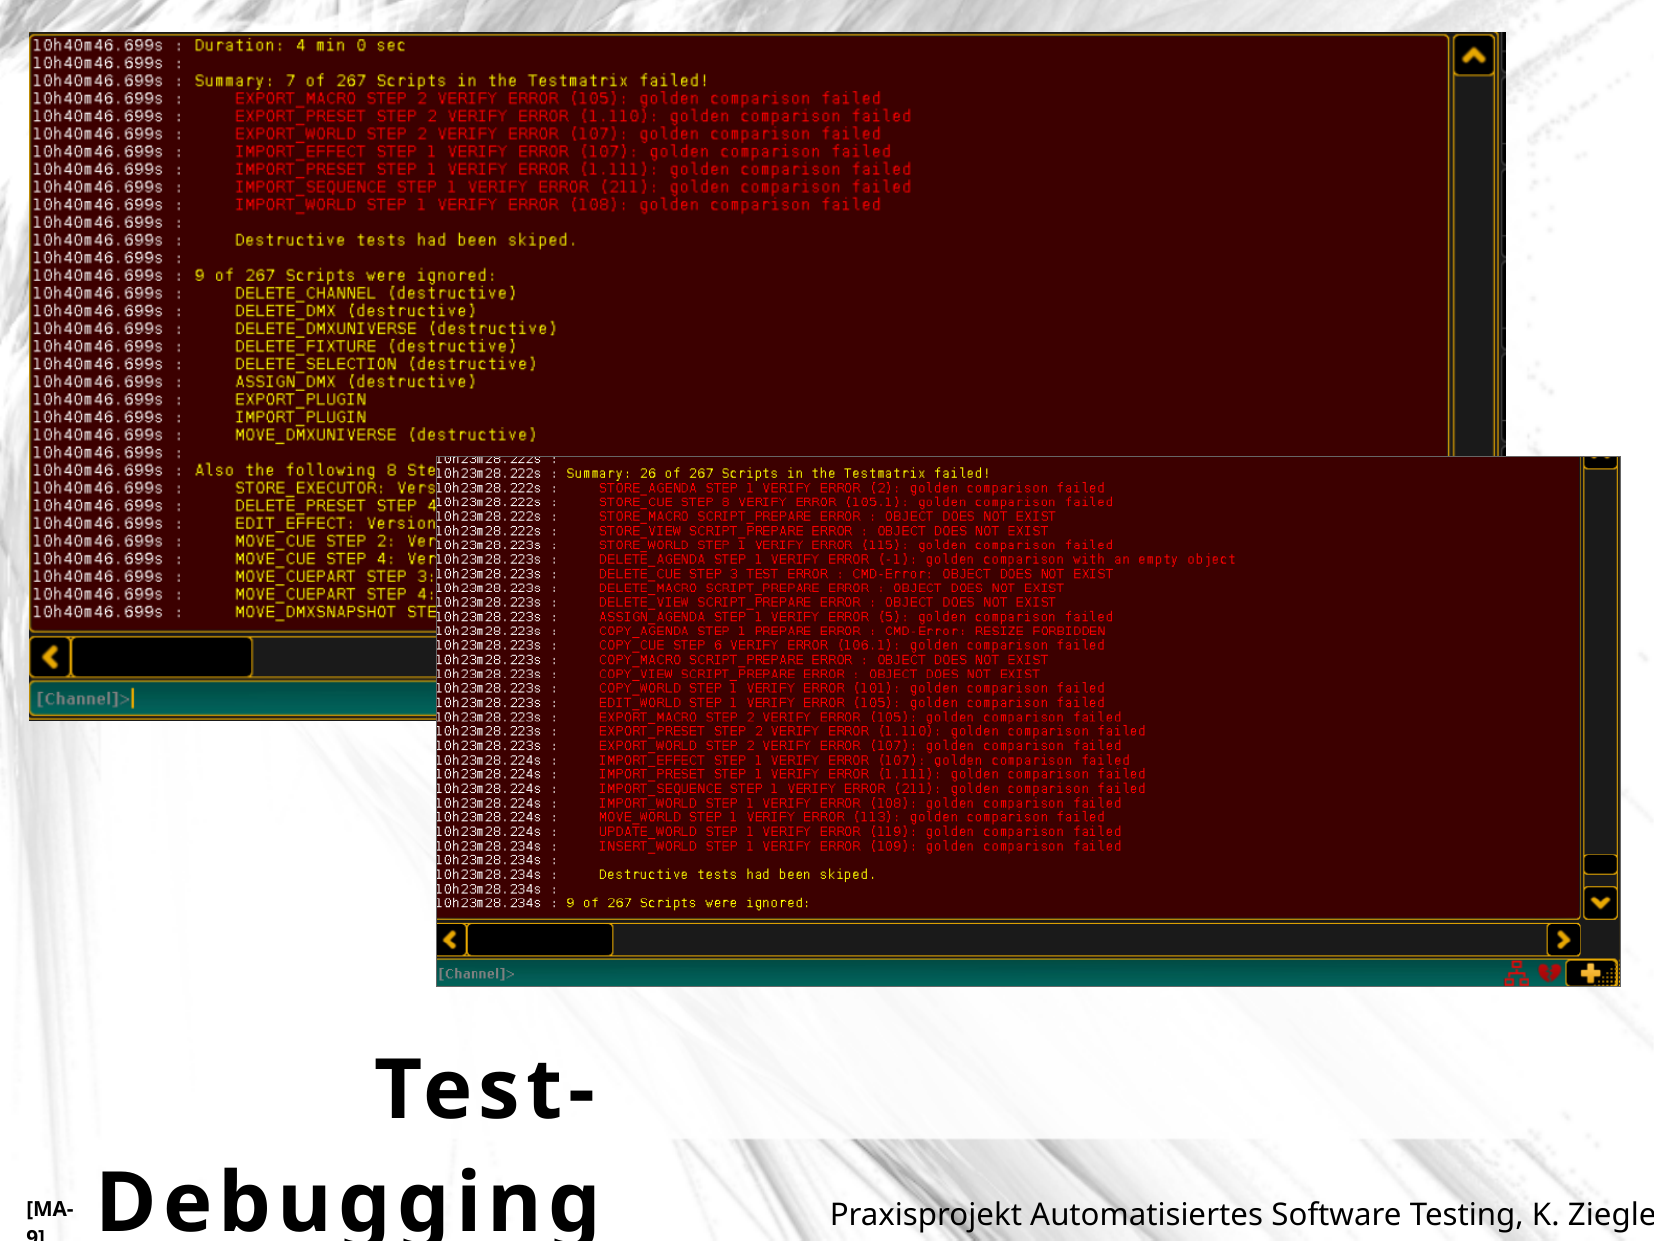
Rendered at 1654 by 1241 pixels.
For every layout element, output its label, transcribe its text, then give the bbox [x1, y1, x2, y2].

text_box Test-Debugging [80, 1021, 792, 1241]
text_box Praxisprojekt Automatisiertes Software Testing, K. Ziegler [814, 1184, 1654, 1241]
text_box [MA-9] [11, 1187, 107, 1229]
picture [0, 0, 1654, 1241]
